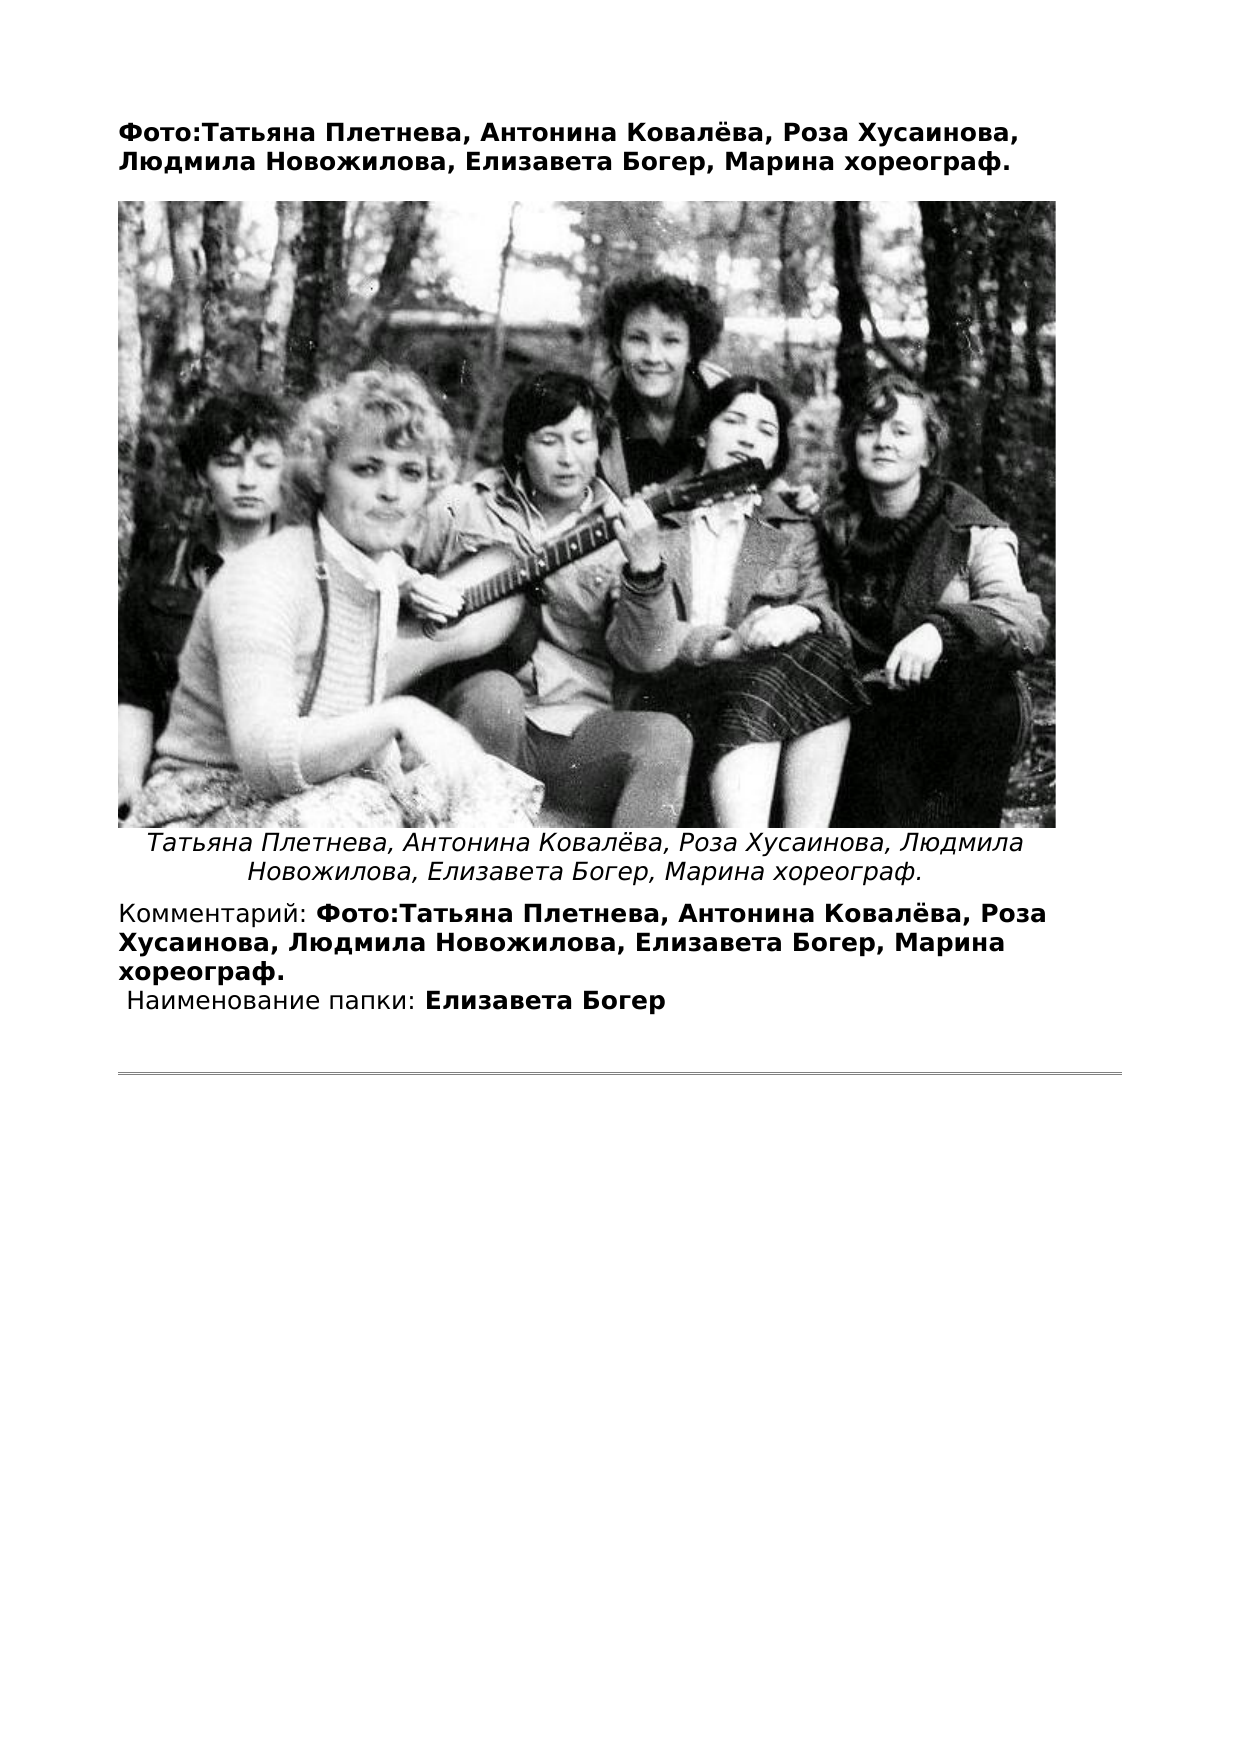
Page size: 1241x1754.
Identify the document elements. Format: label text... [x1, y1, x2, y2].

text Татьяна Плетнева, Антонина Ковалёва, Роза Хусаинова, Людмила Новожилова, Елизавета Богер, Марина хореограф. [118, 828, 1056, 886]
subtitle Фото:Татьяна Плетнева, Антонина Ковалёва, Роза Хусаинова, Людмила Новожилова, Елизавета Богер, Марина хореограф. [118, 118, 1122, 176]
text Комментарий: Фото:Татьяна Плетнева, Антонина Ковалёва, Роза Хусаинова, Людмила Новожилова, Елизавета Богер, Марина хореограф. Наименование папки: Елизавета Богер [118, 899, 1122, 1045]
picture [118, 201, 1056, 828]
